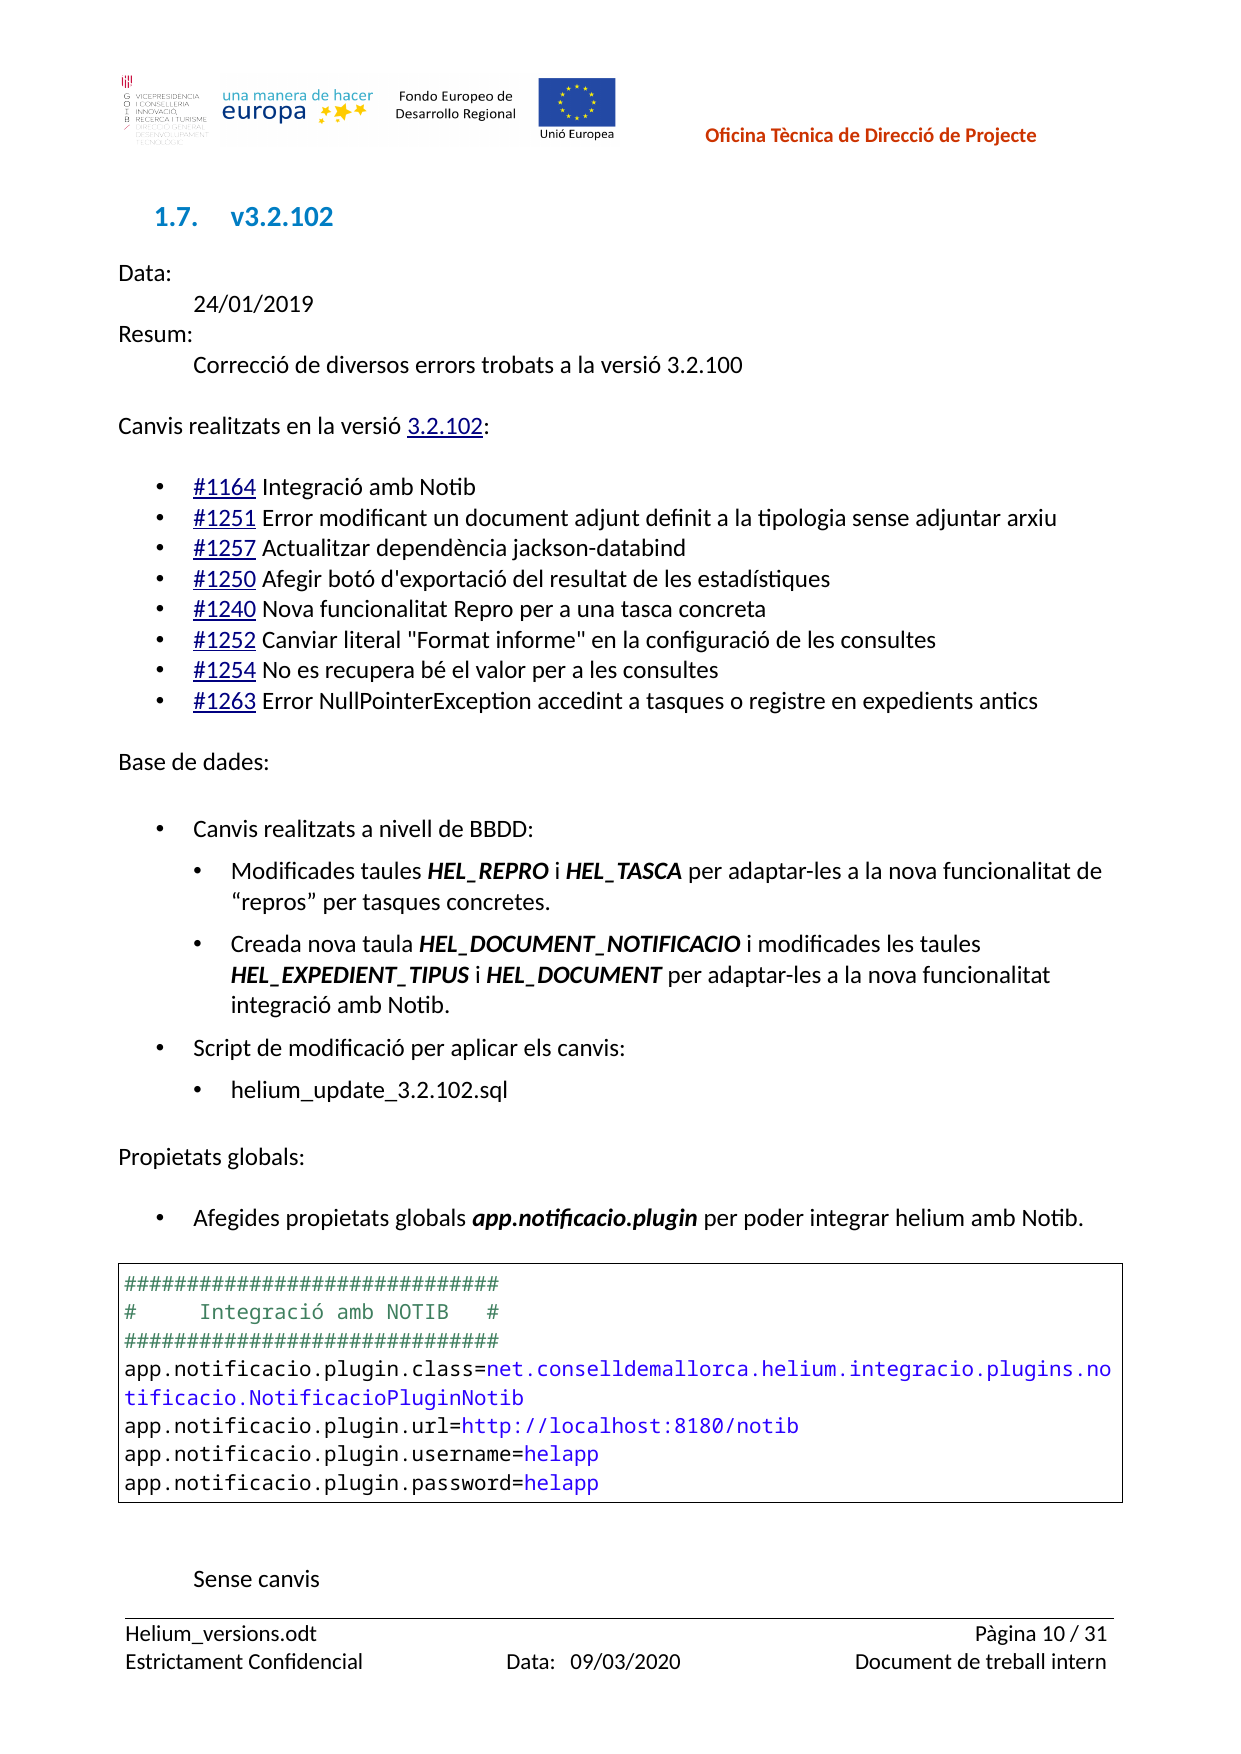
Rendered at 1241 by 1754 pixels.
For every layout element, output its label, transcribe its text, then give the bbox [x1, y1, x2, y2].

text 24/01/2019 [118, 288, 1122, 319]
text Sense canvis [118, 1563, 1122, 1594]
list Modificades taules HEL_REPRO i HEL_TASCA per adaptar-les a la nova funcionalitat de “repros” per tasques concretes. [193, 855, 1122, 916]
list #1240 Nova funcionalitat Repro per a una tasca concreta [156, 593, 1122, 624]
text Base de dades: [118, 746, 1122, 776]
picture [118, 73, 213, 147]
text Correcció de diversos errors trobats a la versió 3.2.100 [118, 349, 1122, 380]
list #1251 Error modificant un document adjunt definit a la tipologia sense adjuntar arxiu [156, 502, 1122, 532]
text Propietats globals: [118, 1141, 1122, 1172]
list #1164 Integració amb Notib [156, 471, 1122, 502]
list #1250 Afegir botó d'exportació del resultat de les estadístiques [156, 563, 1122, 593]
list Canvis realitzats a nivell de BBDD: [156, 813, 1122, 843]
list Script de modificació per aplicar els canvis: [156, 1032, 1122, 1062]
table_header ############################## # Integració amb NOTIB # ############################## app.notificacio.plugin.class=net.conselldemallorca.helium.integracio.plugins.notificacio.NotificacioPluginNotib app.notificacio.plugin.url=http://localhost:8180/notib app.notificacio.plugin.username=helapp app.notificacio.plugin.password=helapp [119, 1264, 1122, 1502]
list Creada nova taula HEL_DOCUMENT_NOTIFICACIO i modificades les taules HEL_EXPEDIENT_TIPUS i HEL_DOCUMENT per adaptar-les a la nova funcionalitat integració amb Notib. [193, 928, 1122, 1020]
text Data: [118, 258, 1122, 288]
list #1252 Canviar literal "Format informe" en la configuració de les consultes [156, 624, 1122, 654]
list Afegides propietats globals app.notificacio.plugin per poder integrar helium amb Notib. [156, 1202, 1122, 1233]
list helium_update_3.2.102.sql [193, 1074, 1122, 1104]
list #1263 Error NullPointerException accedint a tasques o registre en expedients antics [156, 685, 1122, 715]
text Canvis realitzats en la versió 3.2.102: [118, 410, 1122, 441]
text Resum: [118, 319, 1122, 349]
subtitle v3.2.102 [153, 198, 1122, 234]
picture [219, 73, 621, 147]
list #1257 Actualitzar dependència jackson-databind [156, 532, 1122, 563]
list #1254 No es recupera bé el valor per a les consultes [156, 654, 1122, 685]
